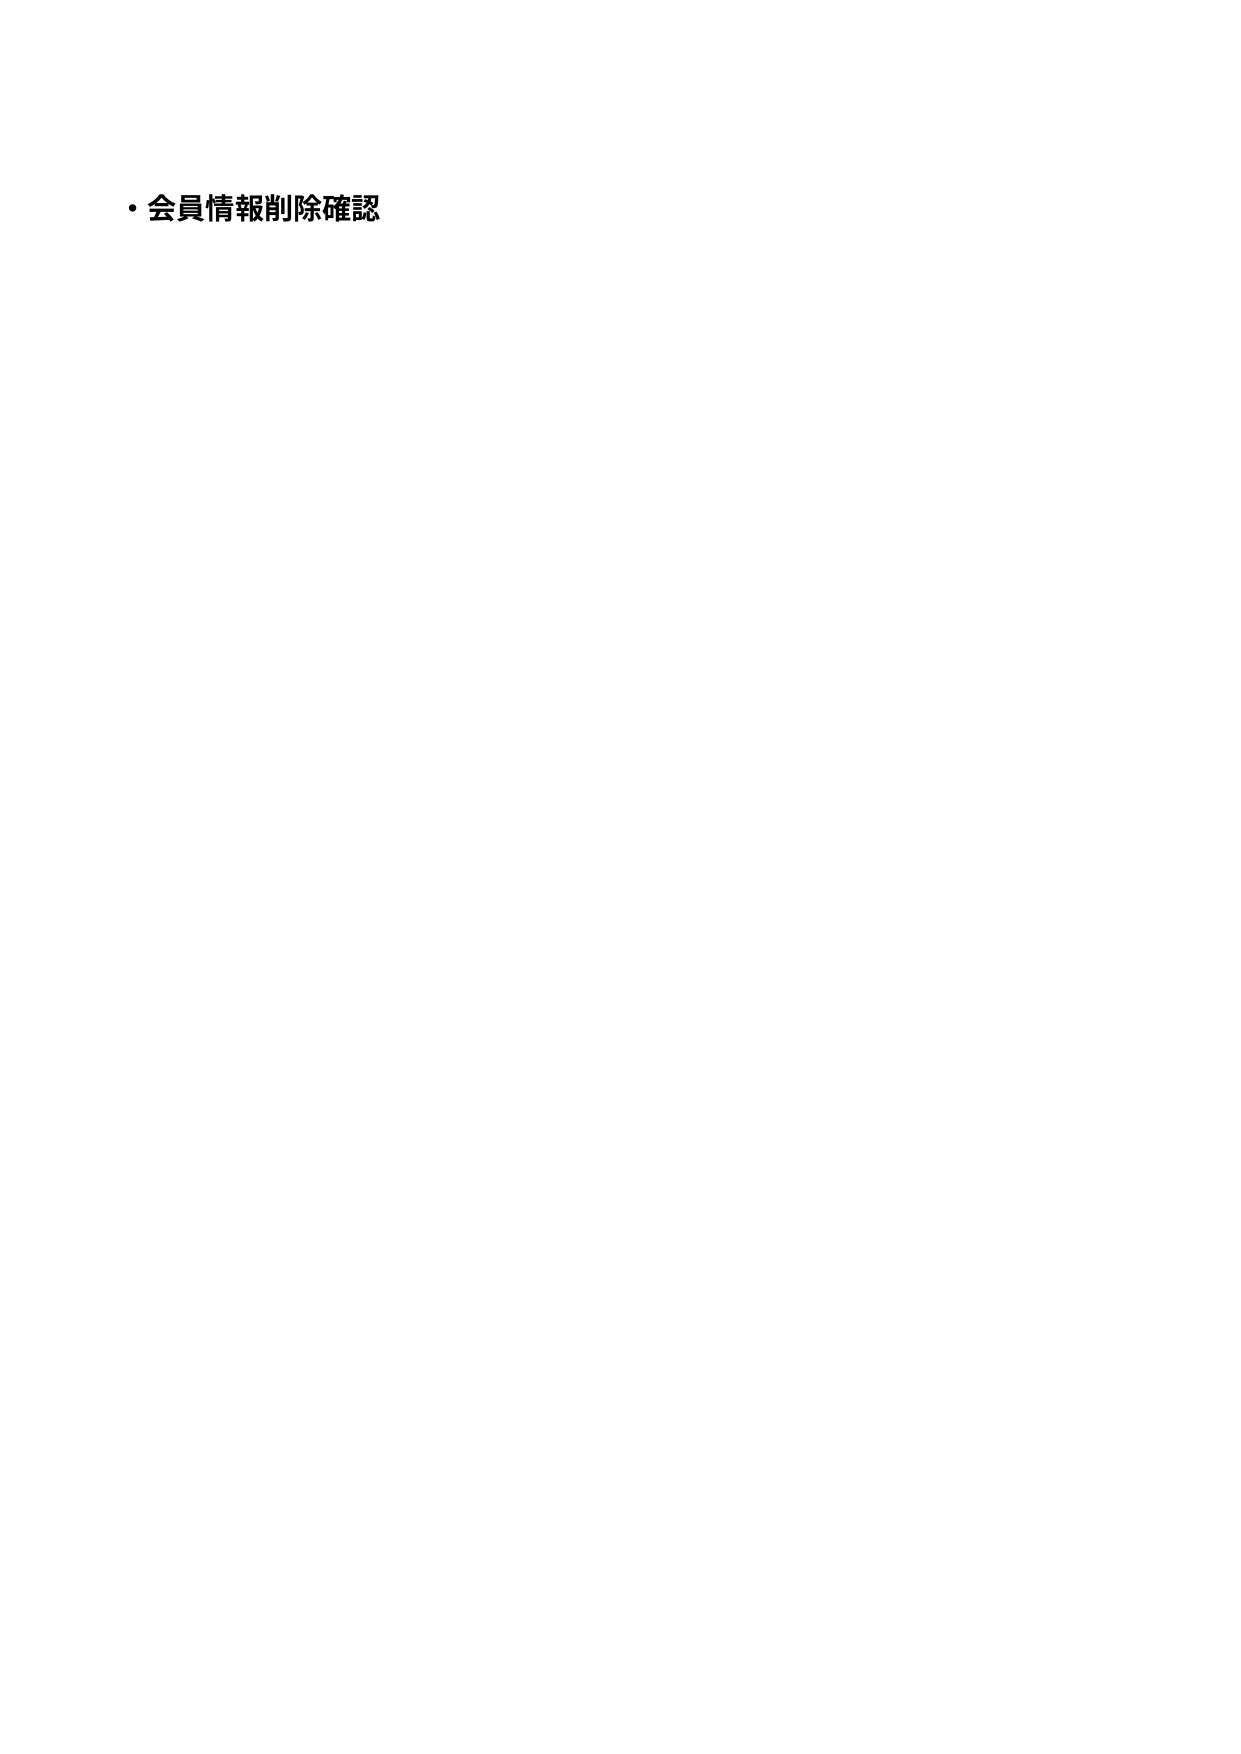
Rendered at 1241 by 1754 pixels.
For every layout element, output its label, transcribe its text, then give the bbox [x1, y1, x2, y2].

text ・会員情報削除確認 [118, 185, 1122, 227]
